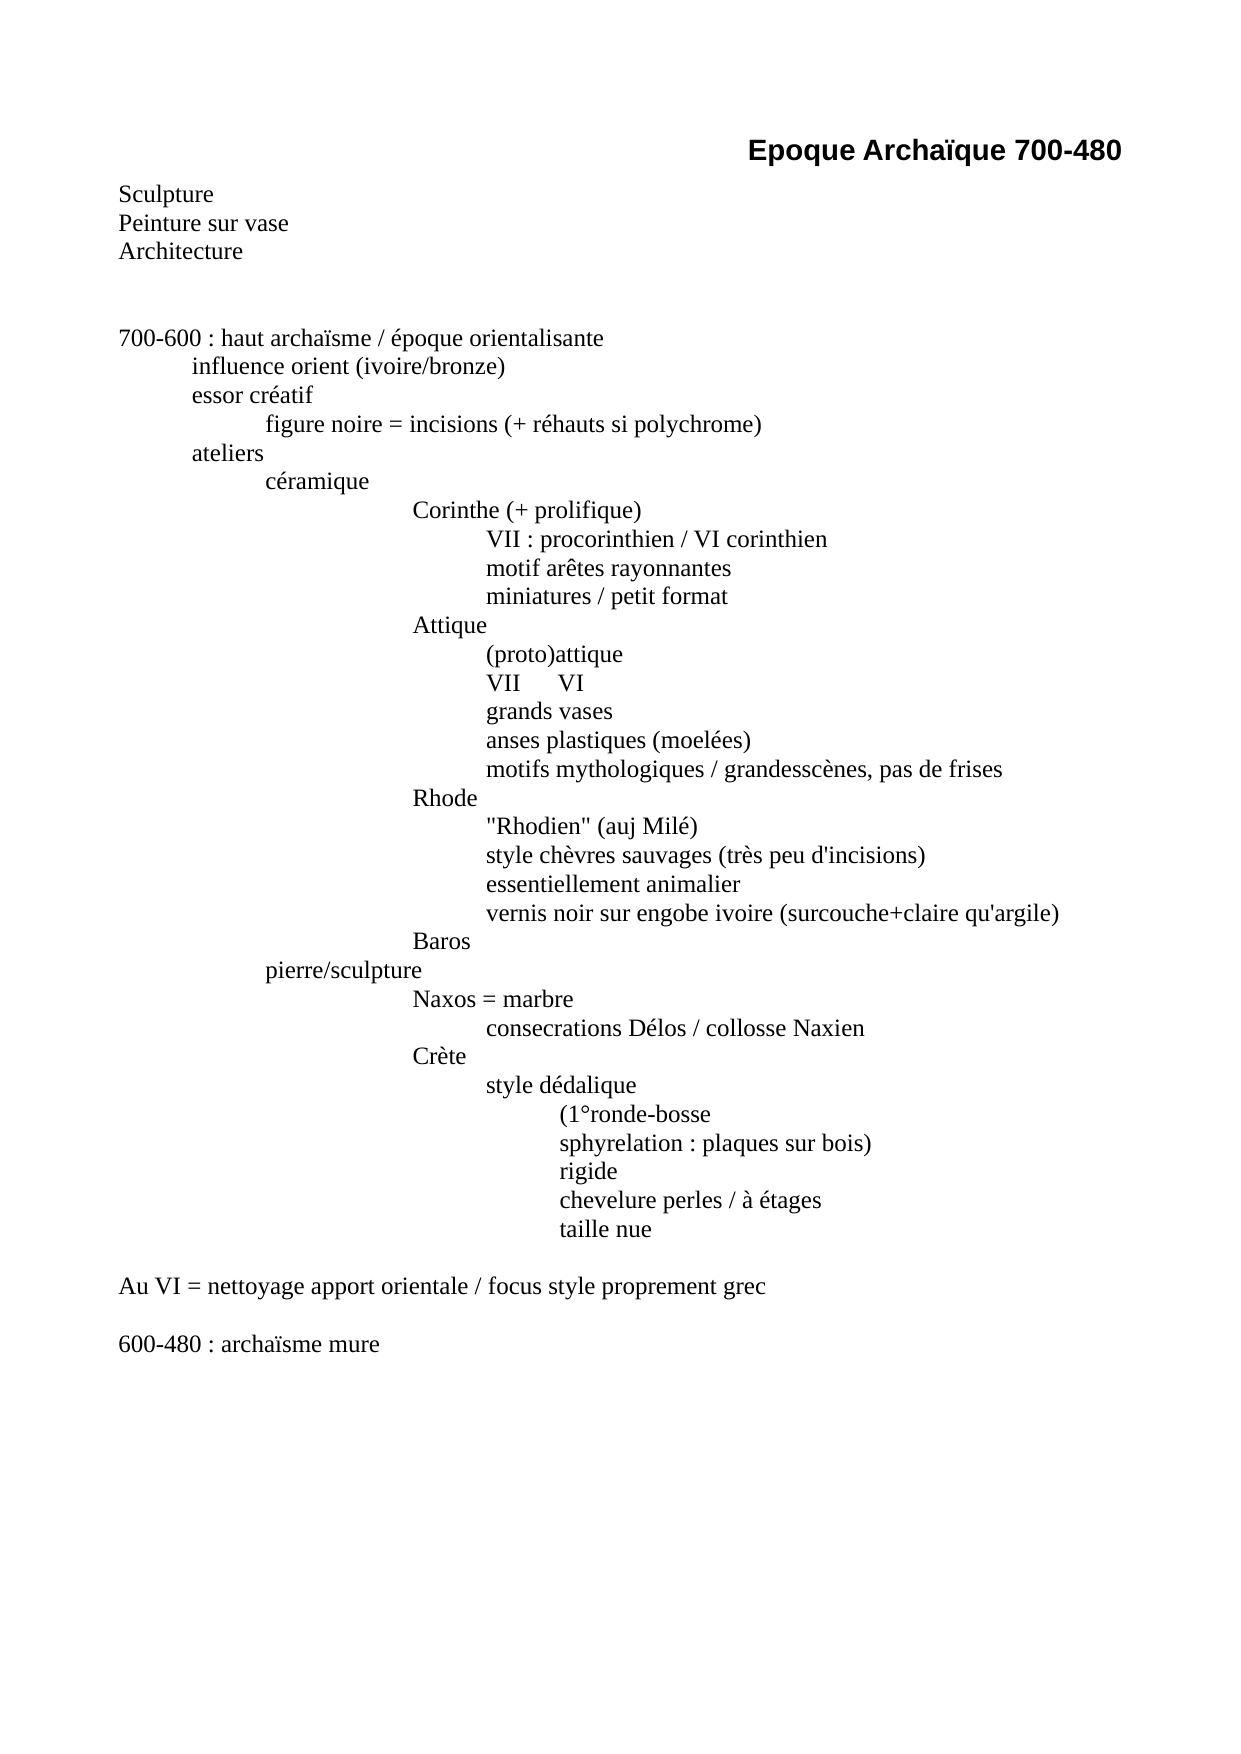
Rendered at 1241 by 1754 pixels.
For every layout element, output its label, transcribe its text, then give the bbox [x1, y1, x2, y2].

text 700-600 : haut archaïsme / époque orientalisante [118, 323, 1122, 351]
text miniatures / petit format [118, 581, 1122, 610]
text VII : procorinthien / VI corinthien [118, 524, 1122, 553]
text rigide [118, 1156, 1122, 1185]
text Corinthe (+ prolifique) [118, 495, 1122, 524]
text Crète [118, 1041, 1122, 1070]
text "Rhodien" (auj Milé) [118, 811, 1122, 840]
text Sculpture [118, 179, 1122, 208]
text Naxos = marbre [118, 984, 1122, 1013]
subtitle Epoque Archaïque 700-480 [118, 133, 1122, 166]
text chevelure perles / à étages [118, 1185, 1122, 1214]
text (proto)attique [118, 639, 1122, 668]
text influence orient (ivoire/bronze) [118, 351, 1122, 380]
text Baros [118, 926, 1122, 955]
text Rhode [118, 783, 1122, 811]
text Attique [118, 610, 1122, 639]
text consecrations Délos / collosse Naxien [118, 1013, 1122, 1041]
text VII VI [118, 668, 1122, 696]
text essor créatif [118, 380, 1122, 409]
text ateliers [118, 438, 1122, 466]
text motifs mythologiques / grandesscènes, pas de frises [118, 754, 1122, 783]
text essentiellement animalier [118, 869, 1122, 898]
text Architecture [118, 236, 1122, 265]
text style dédalique [118, 1070, 1122, 1099]
text (1°ronde-bosse [118, 1099, 1122, 1128]
text 600-480 : archaïsme mure [118, 1329, 1122, 1358]
text anses plastiques (moelées) [118, 725, 1122, 754]
text taille nue [118, 1214, 1122, 1243]
text pierre/sculpture [118, 955, 1122, 984]
text grands vases [118, 696, 1122, 725]
text style chèvres sauvages (très peu d'incisions) [118, 840, 1122, 869]
text Peinture sur vase [118, 208, 1122, 236]
text motif arêtes rayonnantes [118, 553, 1122, 581]
text figure noire = incisions (+ réhauts si polychrome) [118, 409, 1122, 438]
text vernis noir sur engobe ivoire (surcouche+claire qu'argile) [118, 898, 1122, 926]
text Au VI = nettoyage apport orientale / focus style proprement grec [118, 1271, 1122, 1300]
text sphyrelation : plaques sur bois) [118, 1128, 1122, 1156]
text céramique [118, 466, 1122, 495]
